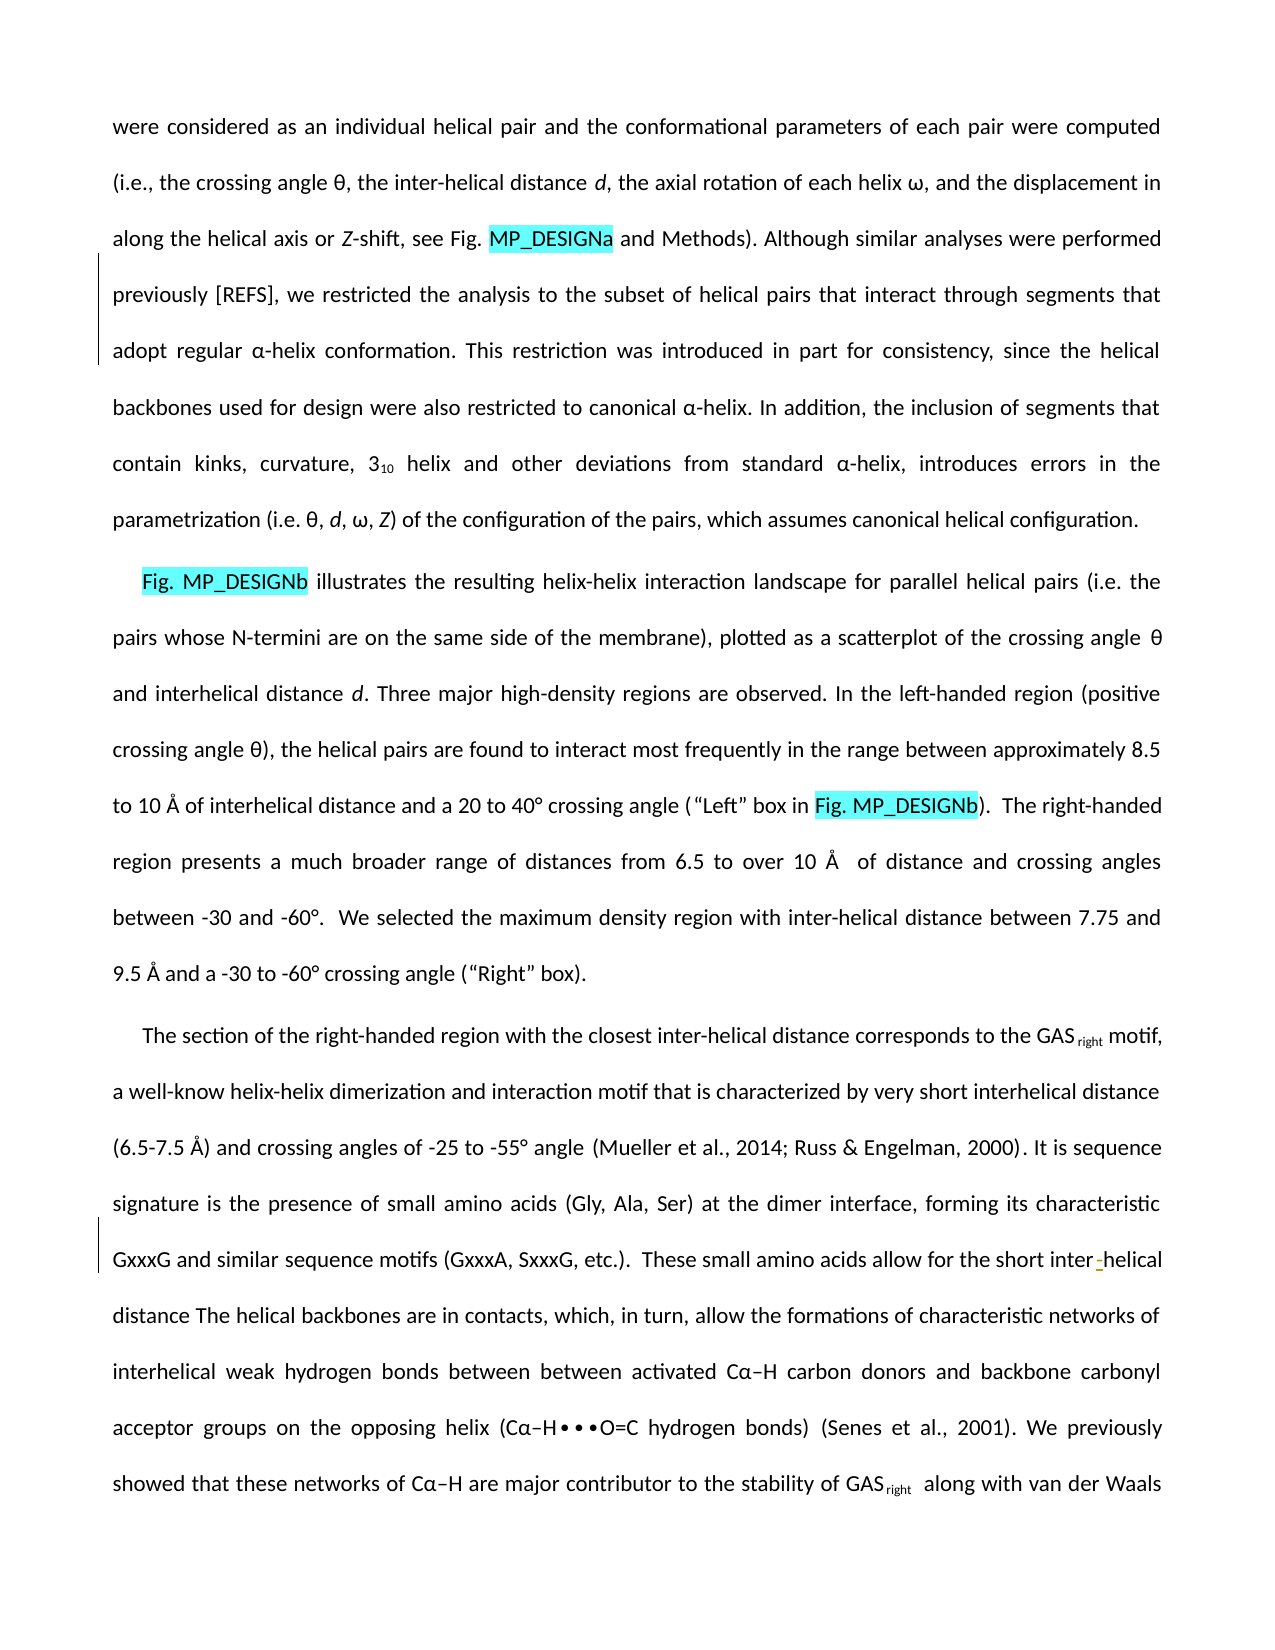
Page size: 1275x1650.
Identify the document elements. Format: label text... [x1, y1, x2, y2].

text Fig. MP_DESIGNb illustrates the resulting helix-helix interaction landscape for parallel helical pairs (i.e. the pairs whose N-termini are on the same side of the membrane), plotted as a scatterplot of the crossing angle θ and interhelical distance d. Three major high-density regions are observed. In the left-handed region (positive crossing angle θ), the helical pairs are found to interact most frequently in the range between approximately 8.5 to 10 Å of interhelical distance and a 20 to 40° crossing angle (“Left” box in Fig. MP_DESIGNb). The right-handed region presents a much broader range of distances from 6.5 to over 10 Å of distance and crossing angles between -30 and -60°. We selected the maximum density region with inter-helical distance between 7.75 and 9.5 Å and a -30 to -60° crossing angle (“Right” box). [112, 567, 1162, 987]
text The section of the right-handed region with the closest inter-helical distance corresponds to the GASright motif, a well-know helix-helix dimerization and interaction motif that is characterized by very short interhelical distance (6.5-7.5 Å) and crossing angles of -25 to -55° angle (Mueller et al., 2014; Russ & Engelman, 2000). It is sequence signature is the presence of small amino acids (Gly, Ala, Ser) at the dimer interface, forming its characteristic GxxxG and similar sequence motifs (GxxxA, SxxxG, etc.). These small amino acids allow for the short inter-helical distance The helical backbones are in contacts, which, in turn, allow the formations of characteristic networks of interhelical weak hydrogen bonds between between activated Cα–H carbon donors and backbone carbonyl acceptor groups on the opposing helix (Cα–H∙∙∙O=C hydrogen bonds) (Senes et al., 2001). We previously showed that these networks of Cα–H are major contributor to the stability of GASright along with van der Waals [112, 1021, 1162, 1498]
text were considered as an individual helical pair and the conformational parameters of each pair were computed (i.e., the crossing angle θ, the inter-helical distance d, the axial rotation of each helix ω, and the displacement in along the helical axis or Z-shift, see Fig. MP_DESIGNa and Methods). Although similar analyses were performed previously [REFS], we restricted the analysis to the subset of helical pairs that interact through segments that adopt regular α-helix conformation. This restriction was introduced in part for consistency, since the helical backbones used for design were also restricted to canonical α-helix. In addition, the inclusion of segments that contain kinks, curvature, 310 helix and other deviations from standard α-helix, introduces errors in the parametrization (i.e. θ, d, ω, Z) of the configuration of the pairs, which assumes canonical helical configuration. [112, 112, 1162, 533]
